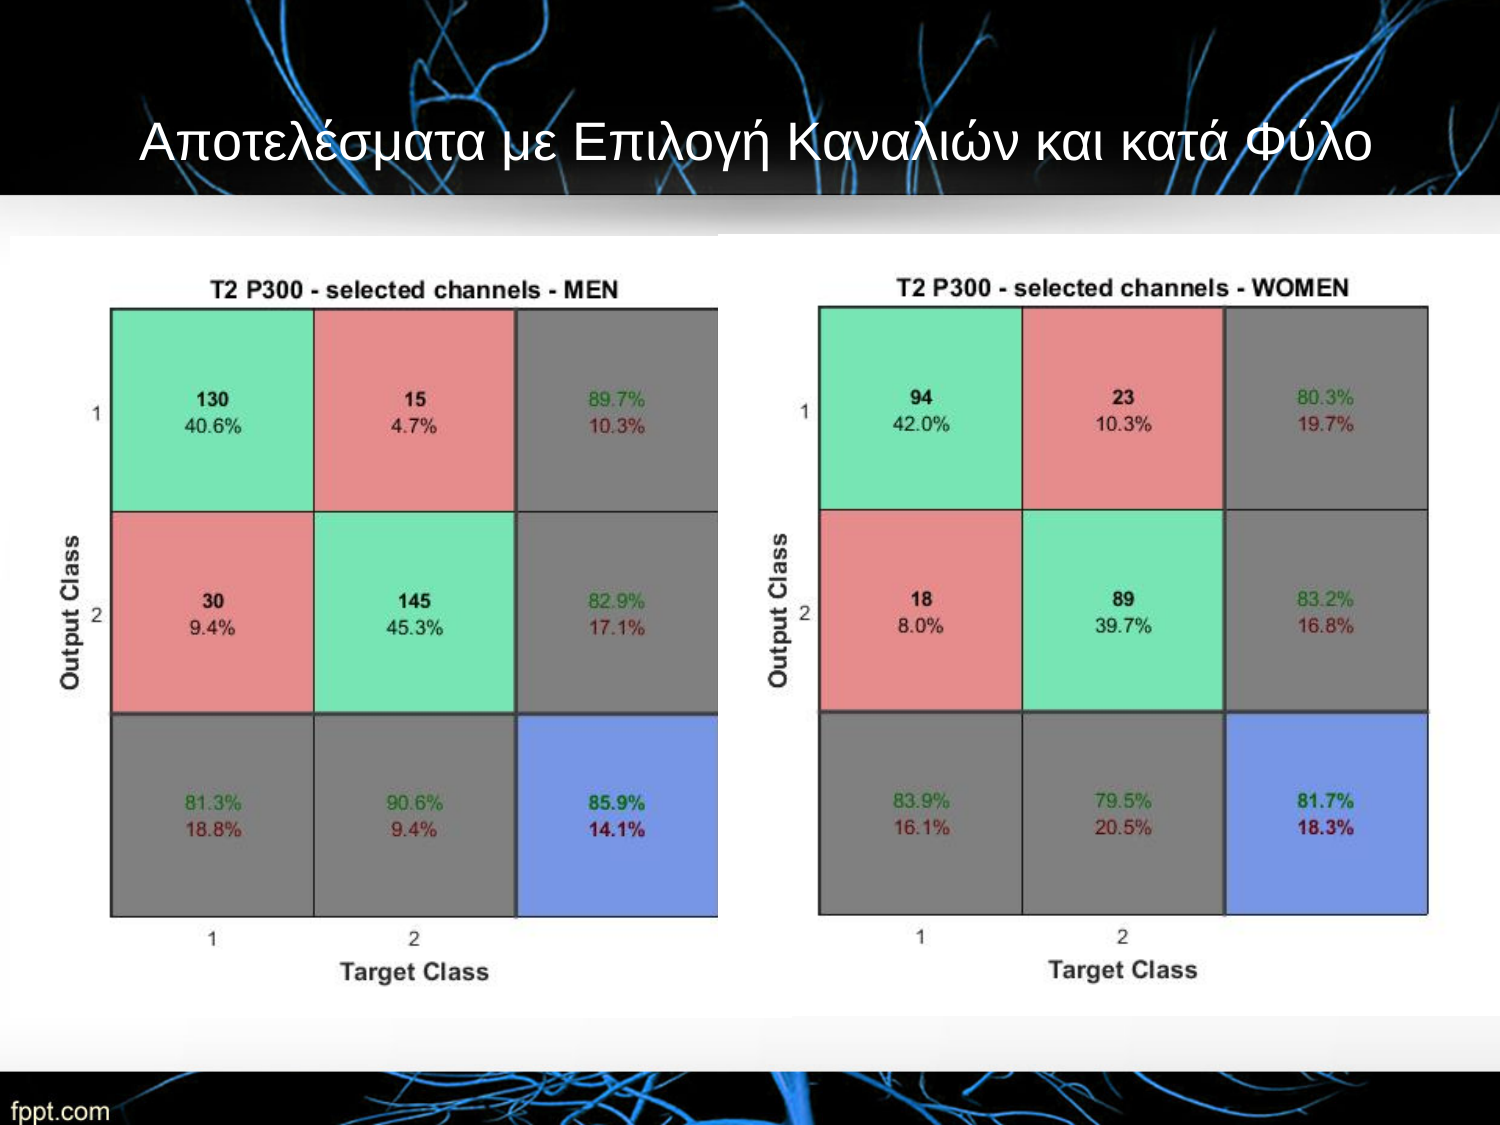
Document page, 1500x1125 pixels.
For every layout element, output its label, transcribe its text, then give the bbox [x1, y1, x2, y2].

title Αποτελέσματα με Επιλογή Καναλιών και κατά Φύλο [82, 45, 1433, 233]
picture [0, 0, 1500, 1125]
